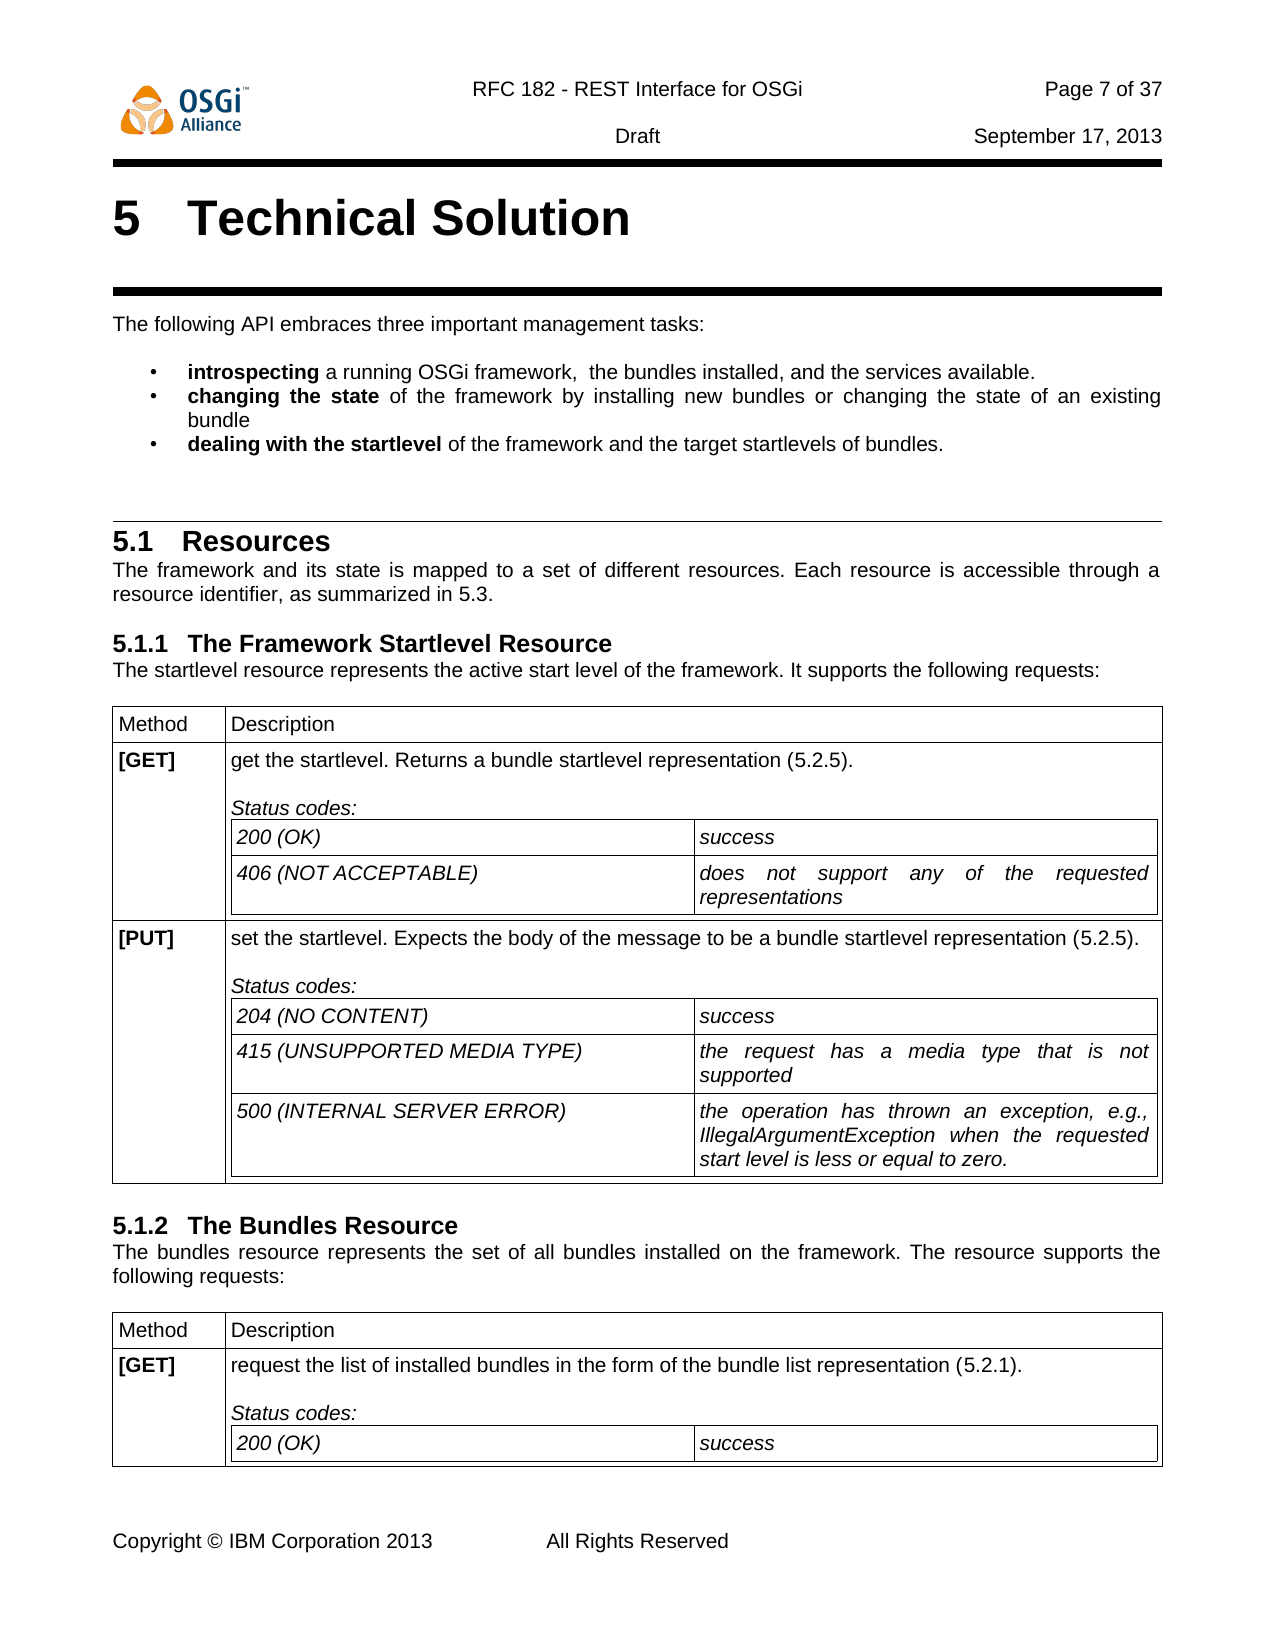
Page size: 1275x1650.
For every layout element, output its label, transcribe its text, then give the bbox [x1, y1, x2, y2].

table_cell get the startlevel. Returns a bundle startlevel representation (5.2.5). Status codes: [226, 743, 1162, 920]
table_header 200 (OK) [232, 1426, 694, 1461]
table_header success [695, 1426, 1157, 1461]
table_cell does not support any of the requested representations [695, 856, 1157, 914]
table_header Description [226, 707, 1162, 742]
list changing the state of the framework by installing new bundles or changing the state of an existing bundle [150, 384, 1162, 432]
subtitle The Framework Startlevel Resource [112, 629, 1162, 658]
text The following API embraces three important management tasks: [112, 312, 1162, 336]
text The bundles resource represents the set of all bundles installed on the framework. The resource supports the following requests: [112, 1240, 1162, 1288]
table_header 200 (OK) [232, 820, 694, 855]
table_cell [GET] [113, 743, 225, 920]
table_cell 415 (UNSUPPORTED MEDIA TYPE) [232, 1035, 694, 1093]
subtitle Technical Solution [112, 160, 1162, 296]
list dealing with the startlevel of the framework and the target startlevels of bundles. [150, 432, 1162, 456]
subtitle The Bundles Resource [112, 1211, 1162, 1240]
table_header Method [113, 1313, 225, 1347]
table_cell [GET] [113, 1349, 225, 1466]
table_header 204 (NO CONTENT) [232, 999, 694, 1033]
table_header Method [113, 707, 225, 742]
list introspecting a running OSGi framework, the bundles installed, and the services available. [150, 360, 1162, 384]
table_cell 500 (INTERNAL SERVER ERROR) [232, 1094, 694, 1176]
picture [113, 78, 257, 142]
text The startlevel resource represents the active start level of the framework. It supports the following requests: [112, 658, 1162, 682]
table_header Description [226, 1313, 1162, 1347]
table_cell 406 (NOT ACCEPTABLE) [232, 856, 694, 914]
table_cell [PUT] [113, 921, 225, 1182]
table_cell set the startlevel. Expects the body of the message to be a bundle startlevel representation (5.2.5). Status codes: [226, 921, 1162, 1182]
table_header success [695, 820, 1157, 855]
table_cell the operation has thrown an exception, e.g., IllegalArgumentException when the requested start level is less or equal to zero. [695, 1094, 1157, 1176]
subtitle Resources [112, 522, 1162, 558]
text The framework and its state is mapped to a set of different resources. Each resource is accessible through a resource identifier, as summarized in 5.3. [112, 558, 1162, 606]
table_cell request the list of installed bundles in the form of the bundle list representation (5.2.1). Status codes: [226, 1349, 1162, 1466]
table_cell the request has a media type that is not supported [695, 1035, 1157, 1093]
table_header success [695, 999, 1157, 1033]
